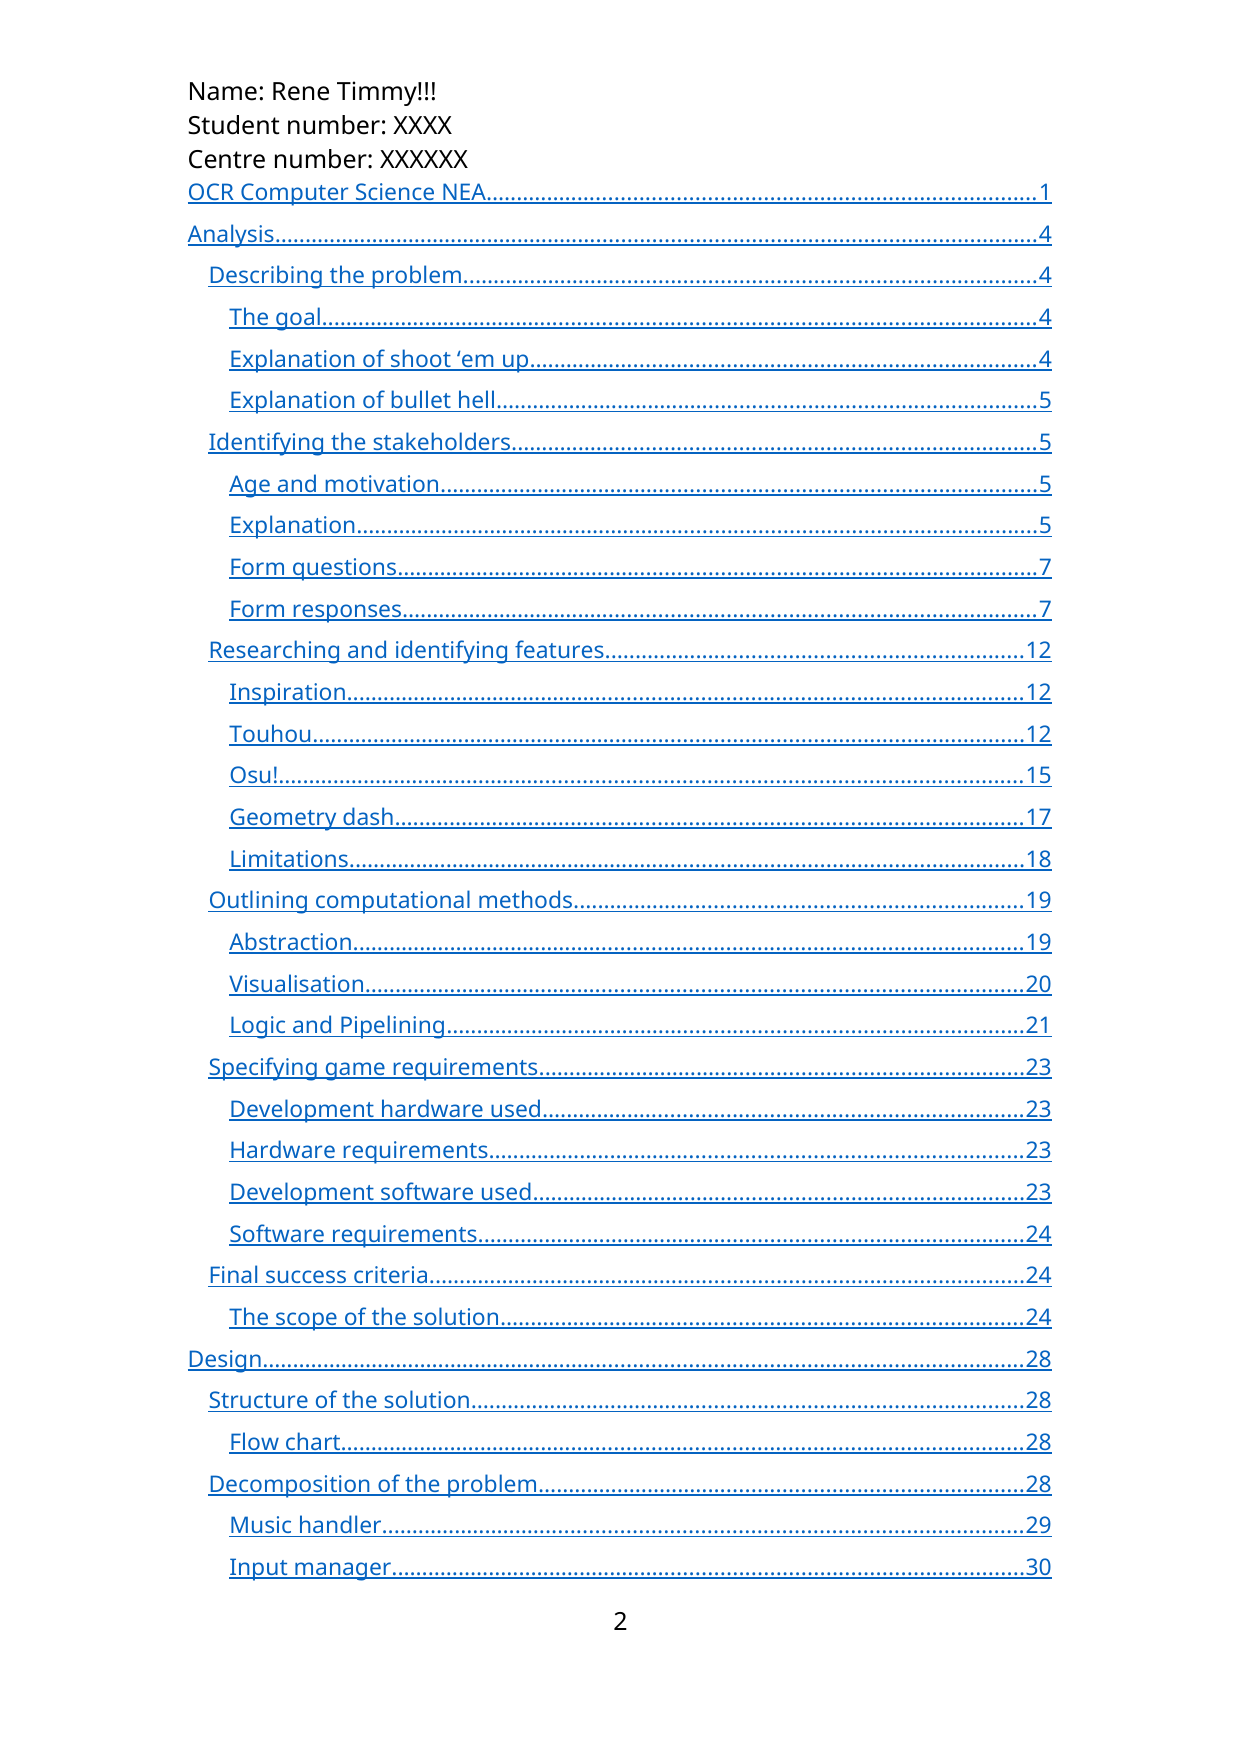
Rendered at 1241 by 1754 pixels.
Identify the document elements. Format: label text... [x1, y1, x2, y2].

text Analysis 4 [187, 218, 1053, 249]
text Hardware requirements 23 [229, 1134, 1053, 1166]
text Visualisation 20 [229, 968, 1053, 999]
text Researching and identifying features. 12 [208, 634, 1053, 666]
text Decomposition of the problem 28 [208, 1468, 1053, 1499]
text Development software used 23 [229, 1176, 1053, 1207]
text Outlining computational methods. 19 [208, 884, 1053, 916]
text The scope of the solution 24 [229, 1301, 1053, 1332]
text Limitations 18 [229, 843, 1053, 874]
text Osu! 15 [229, 759, 1053, 791]
text Form questions 7 [229, 551, 1053, 582]
text The goal 4 [229, 301, 1053, 332]
text Geometry dash 17 [229, 801, 1053, 832]
text Flow chart 28 [229, 1426, 1053, 1457]
text Describing the problem. 4 [208, 259, 1053, 291]
text Touhou 12 [229, 718, 1053, 749]
text Input manager 30 [229, 1551, 1053, 1582]
text Final success criteria 24 [208, 1259, 1053, 1291]
text OCR Computer Science NEA 1 [187, 176, 1053, 207]
text Music handler 29 [229, 1509, 1053, 1541]
text Logic and Pipelining 21 [229, 1009, 1053, 1041]
text Identifying the stakeholders. 5 [208, 426, 1053, 457]
text Design 28 [187, 1343, 1053, 1374]
text Explanation of shoot ‘em up 4 [229, 343, 1053, 374]
text Development hardware used 23 [229, 1093, 1053, 1124]
text Structure of the solution 28 [208, 1384, 1053, 1416]
text Age and motivation 5 [229, 468, 1053, 499]
text Inspiration 12 [229, 676, 1053, 707]
text Specifying game requirements. 23 [208, 1051, 1053, 1082]
text Explanation 5 [229, 509, 1053, 541]
text Form responses 7 [229, 593, 1053, 624]
text Explanation of bullet hell 5 [229, 384, 1053, 416]
text Software requirements 24 [229, 1218, 1053, 1249]
text Abstraction 19 [229, 926, 1053, 957]
